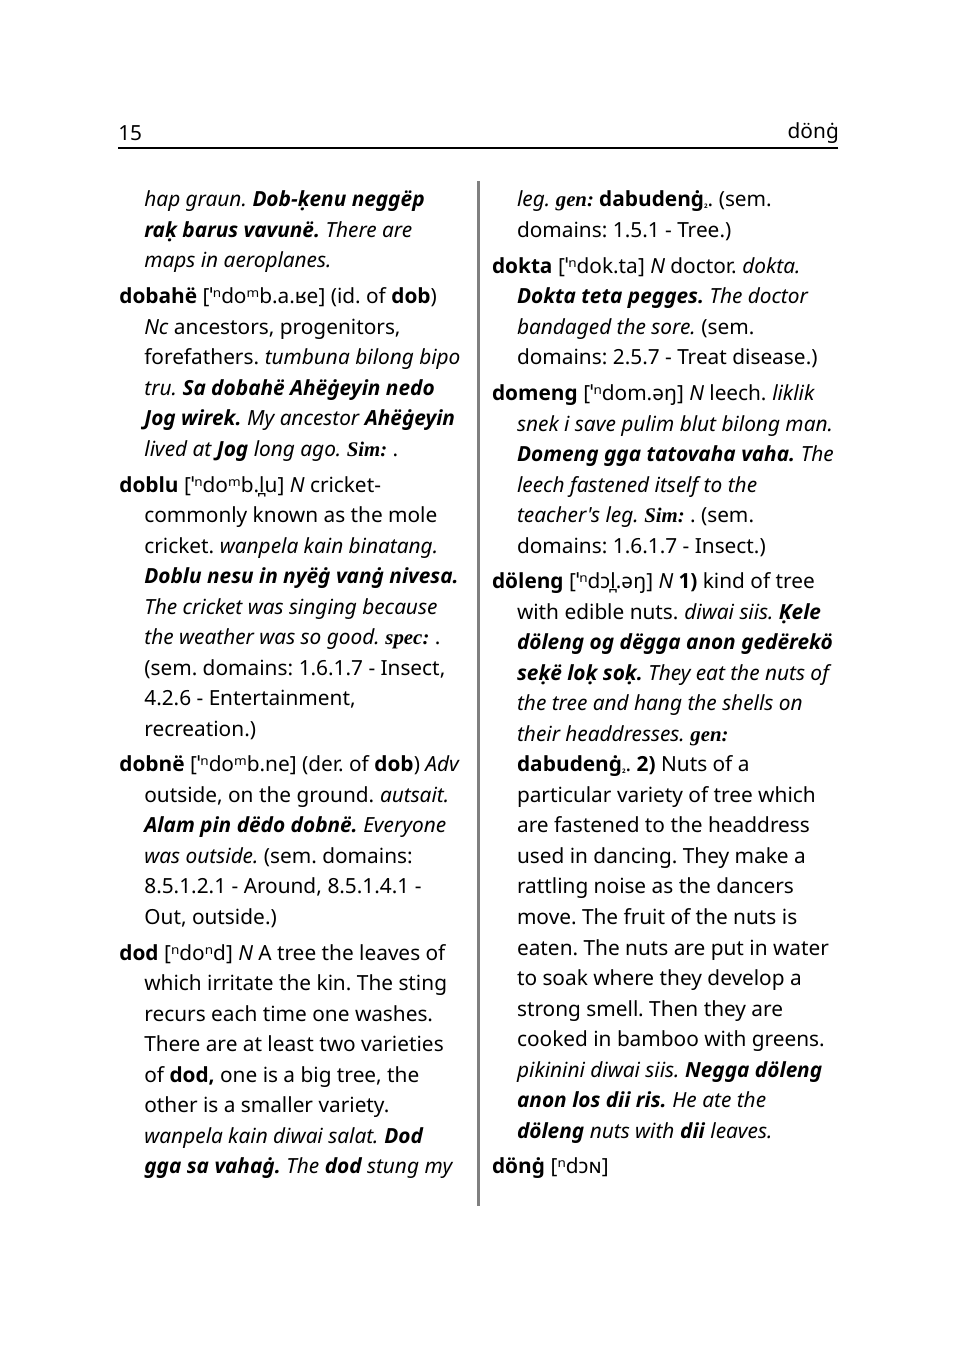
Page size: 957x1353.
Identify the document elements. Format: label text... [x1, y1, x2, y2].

text domeng [ˈⁿdom.əŋ] N leech. liklik snek i save pulim blut bilong man. Domeng gga tatovaha vaha. The leech fastened itself to the teacher's leg. Sim: . (sem. domains: 1.6.1.7 - Insect.) [492, 375, 837, 563]
text döleng [ˈⁿdɔl̪.əŋ] N 1) kind of tree with edible nuts. diwai siis. Ḳele döleng og dëgga anon gedërekö seḳë loḳ soḳ. They eat the nuts of the tree and hang the shells on their headdresses. gen: dabudenġ2. 2) Nuts of a particular variety of tree which are fastened to the headdress used in dancing. They make a rattling noise as the dancers move. The fruit of the nuts is eaten. The nuts are put in water to soak where they develop a strong smell. Then they are cooked in bamboo with greens. pikinini diwai siis. Negga döleng anon los dii ris. He ate the döleng nuts with dii leaves. [492, 563, 837, 1148]
text leg. gen: dabudenġ2. (sem. domains: 1.5.1 - Tree.) [492, 183, 837, 248]
text dobnë [ˈⁿdoᵐb.ne] (der. of dob) Adv outside, on the ground. autsait. Alam pin dëdo dobnë. Everyone was outside. (sem. domains: 8.5.1.2.1 - Around, 8.5.1.4.1 - Out, outside.) [119, 746, 465, 935]
text doblu [ˈⁿdoᵐb.l̪u] N cricket-commonly known as the mole cricket. wanpela kain binatang. Doblu nesu in nyëġ vanġ nivesa. The cricket was singing because the weather was so good. spec: . (sem. domains: 1.6.1.7 - Insect, 4.2.6 - Entertainment, recreation.) [119, 467, 465, 746]
text dokta [ˈⁿdok.ta] N doctor. dokta. Dokta teta pegges. The doctor bandaged the sore. (sem. domains: 2.5.7 - Treat disease.) [492, 248, 837, 375]
text hap graun. Dob-ḳenu neggëp raḳ barus vavunë. There are maps in aeroplanes. [119, 183, 465, 278]
text dobahë [ˈⁿdoᵐb.a.ʁe] (id. of dob) Nc ancestors, progenitors, forefathers. tumbuna bilong bipo tru. Sa dobahë Ahëġeyin nedo Jog wirek. My ancestor Ahëġeyin lived at Jog long ago. Sim: . [119, 278, 465, 467]
text dönġ [ⁿdɔɴ] [492, 1148, 837, 1184]
text dod [ⁿdoⁿd] N A tree the leaves of which irritate the kin. The sting recurs each time one washes. There are at least two varieties of dod, one is a big tree, the other is a smaller variety. wanpela kain diwai salat. Dod gga sa vahaġ. The dod stung my [119, 935, 465, 1184]
